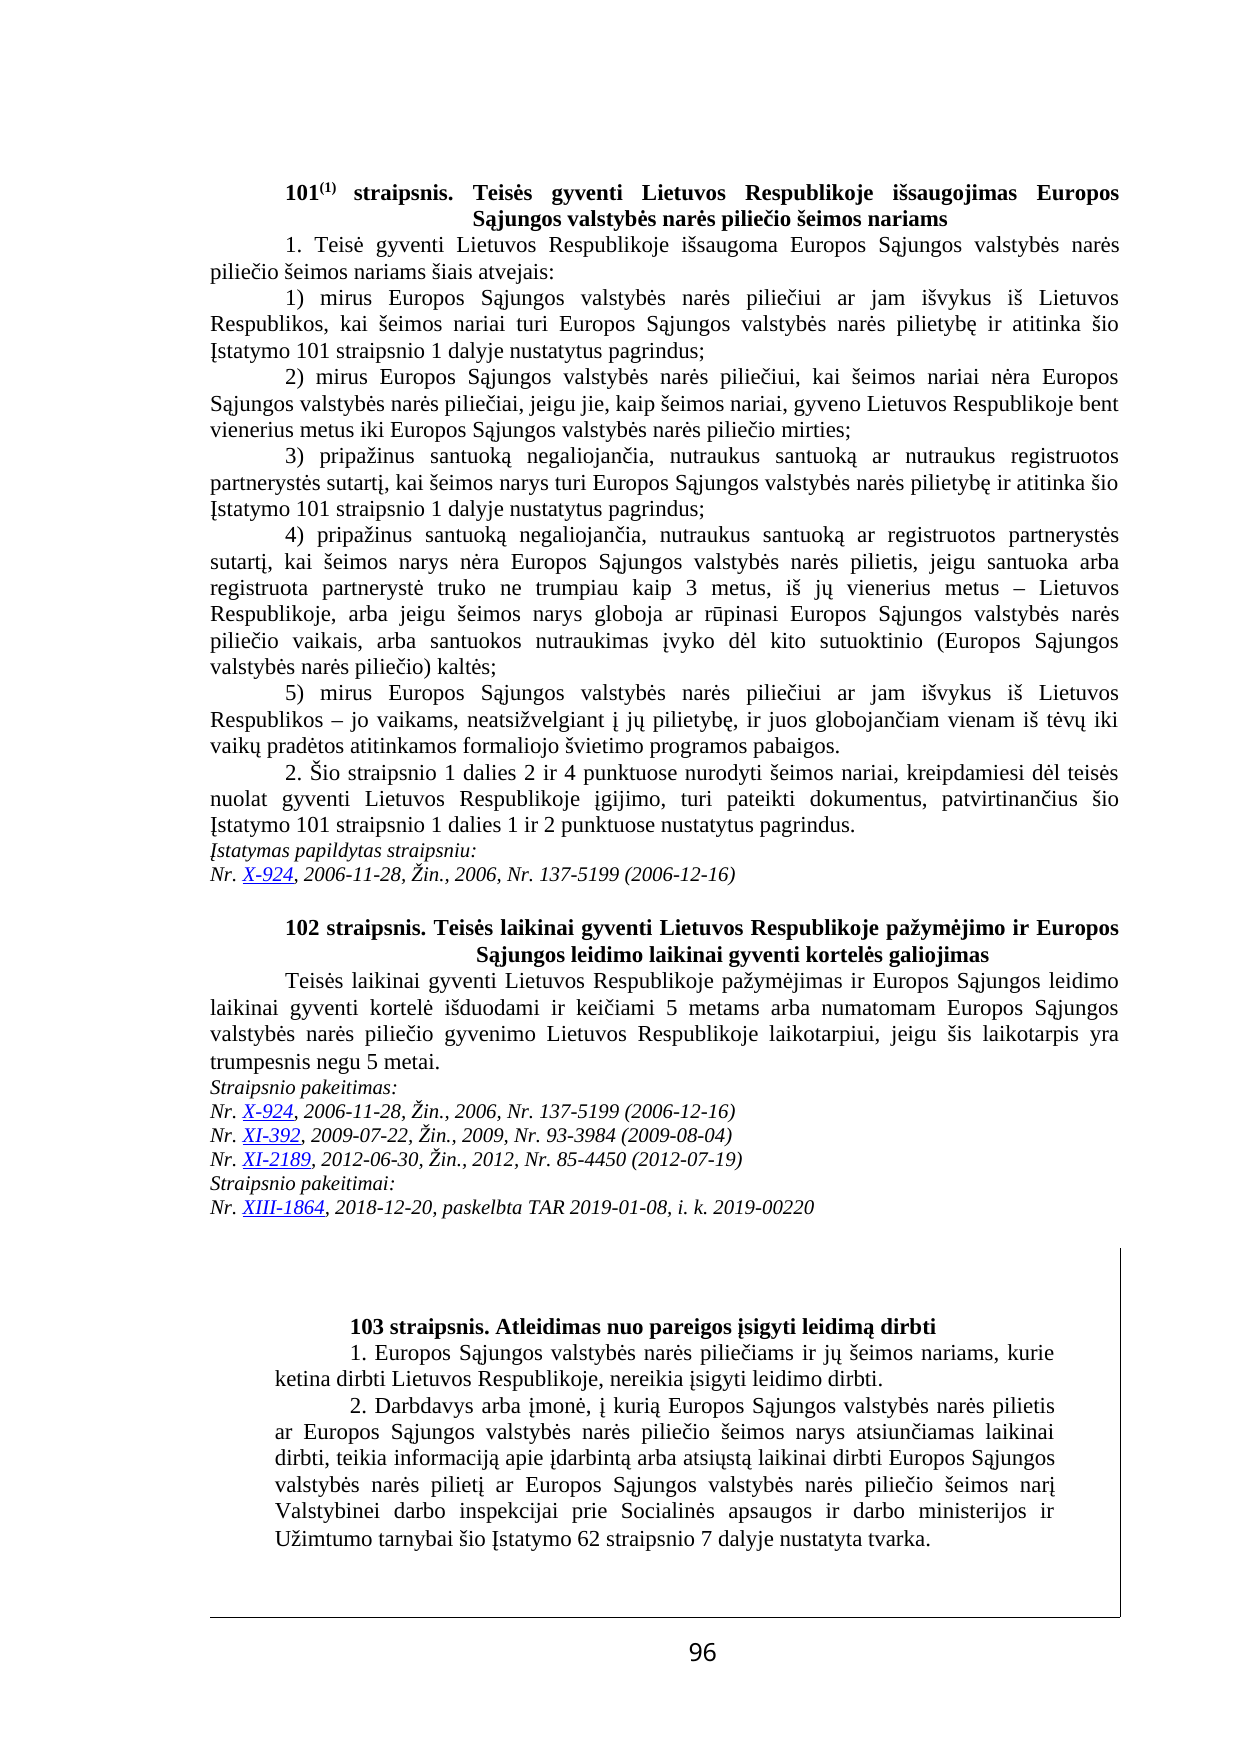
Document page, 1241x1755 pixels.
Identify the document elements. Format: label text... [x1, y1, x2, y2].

text Nr. X-924, 2006-11-28, Žin., 2006, Nr. 137-5199 (2006-12-16) [210, 1099, 1120, 1123]
text Nr. XI-392, 2009-07-22, Žin., 2009, Nr. 93-3984 (2009-08-04) [210, 1123, 1120, 1147]
text Straipsnio pakeitimas: [210, 1075, 1120, 1099]
text 3) pripažinus santuoką negaliojančia, nutraukus santuoką ar nutraukus registruotos partnerystės sutartį, kai šeimos narys turi Europos Sąjungos valstybės narės pilietybę ir atitinka šio Įstatymo 101 straipsnio 1 dalyje nustatytus pagrindus; [210, 442, 1120, 521]
text Straipsnio pakeitimai: [210, 1171, 1120, 1195]
text 2. Darbdavys arba įmonė, į kurią Europos Sąjungos valstybės narės pilietis ar Europos Sąjungos valstybės narės piliečio šeimos narys atsiunčiamas laikinai dirbti, teikia informaciją apie įdarbintą arba atsiųstą laikinai dirbti Europos Sąjungos valstybės narės pilietį ar Europos Sąjungos valstybės narės piliečio šeimos narį Valstybinei darbo inspekcijai prie Socialinės apsaugos ir darbo ministerijos ir Užimtumo tarnybai šio Įstatymo 62 straipsnio 7 dalyje nustatyta tvarka. [210, 1392, 1120, 1617]
text 5) mirus Europos Sąjungos valstybės narės piliečiui ar jam išvykus iš Lietuvos Respublikos – jo vaikams, neatsižvelgiant į jų pilietybę, ir juos globojančiam vienam iš tėvų iki vaikų pradėtos atitinkamos formaliojo švietimo programos pabaigos. [210, 679, 1120, 758]
text 2. Šio straipsnio 1 dalies 2 ir 4 punktuose nurodyti šeimos nariai, kreipdamiesi dėl teisės nuolat gyventi Lietuvos Respublikoje įgijimo, turi pateikti dokumentus, patvirtinančius šio Įstatymo 101 straipsnio 1 dalies 1 ir 2 punktuose nustatytus pagrindus. [210, 758, 1120, 838]
text 101(1) straipsnis. Teisės gyventi Lietuvos Respublikoje išsaugojimas Europos Sąjungos valstybės narės piliečio šeimos nariams [285, 179, 1120, 231]
text Nr. X-924, 2006-11-28, Žin., 2006, Nr. 137-5199 (2006-12-16) [210, 862, 1120, 886]
text 102 straipsnis. Teisės laikinai gyventi Lietuvos Respublikoje pažymėjimo ir Europos Sąjungos leidimo laikinai gyventi kortelės galiojimas [285, 914, 1120, 967]
text 1. Teisė gyventi Lietuvos Respublikoje išsaugoma Europos Sąjungos valstybės narės piliečio šeimos nariams šiais atvejais: [210, 231, 1120, 284]
text 103 straipsnis. Atleidimas nuo pareigos įsigyti leidimą dirbti [210, 1248, 1120, 1339]
text 4) pripažinus santuoką negaliojančia, nutraukus santuoką ar registruotos partnerystės sutartį, kai šeimos narys nėra Europos Sąjungos valstybės narės pilietis, jeigu santuoka arba registruota partnerystė truko ne trumpiau kaip 3 metus, iš jų vienerius metus – Lietuvos Respublikoje, arba jeigu šeimos narys globoja ar rūpinasi Europos Sąjungos valstybės narės piliečio vaikais, arba santuokos nutraukimas įvyko dėl kito sutuoktinio (Europos Sąjungos valstybės narės piliečio) kaltės; [210, 521, 1120, 679]
text 1) mirus Europos Sąjungos valstybės narės piliečiui ar jam išvykus iš Lietuvos Respublikos, kai šeimos nariai turi Europos Sąjungos valstybės narės pilietybę ir atitinka šio Įstatymo 101 straipsnio 1 dalyje nustatytus pagrindus; [210, 284, 1120, 363]
text Nr. XI-2189, 2012-06-30, Žin., 2012, Nr. 85-4450 (2012-07-19) [210, 1147, 1120, 1171]
text 2) mirus Europos Sąjungos valstybės narės piliečiui, kai šeimos nariai nėra Europos Sąjungos valstybės narės piliečiai, jeigu jie, kaip šeimos nariai, gyveno Lietuvos Respublikoje bent vienerius metus iki Europos Sąjungos valstybės narės piliečio mirties; [210, 363, 1120, 442]
text 1. Europos Sąjungos valstybės narės piliečiams ir jų šeimos nariams, kurie ketina dirbti Lietuvos Respublikoje, nereikia įsigyti leidimo dirbti. [210, 1339, 1120, 1392]
text Teisės laikinai gyventi Lietuvos Respublikoje pažymėjimas ir Europos Sąjungos leidimo laikinai gyventi kortelė išduodami ir keičiami 5 metams arba numatomam Europos Sąjungos valstybės narės piliečio gyvenimo Lietuvos Respublikoje laikotarpiui, jeigu šis laikotarpis yra trumpesnis negu 5 metai. [210, 967, 1120, 1075]
text Įstatymas papildytas straipsniu: [210, 838, 1120, 862]
text Nr. XIII-1864, 2018-12-20, paskelbta TAR 2019-01-08, i. k. 2019-00220 [210, 1195, 1120, 1219]
